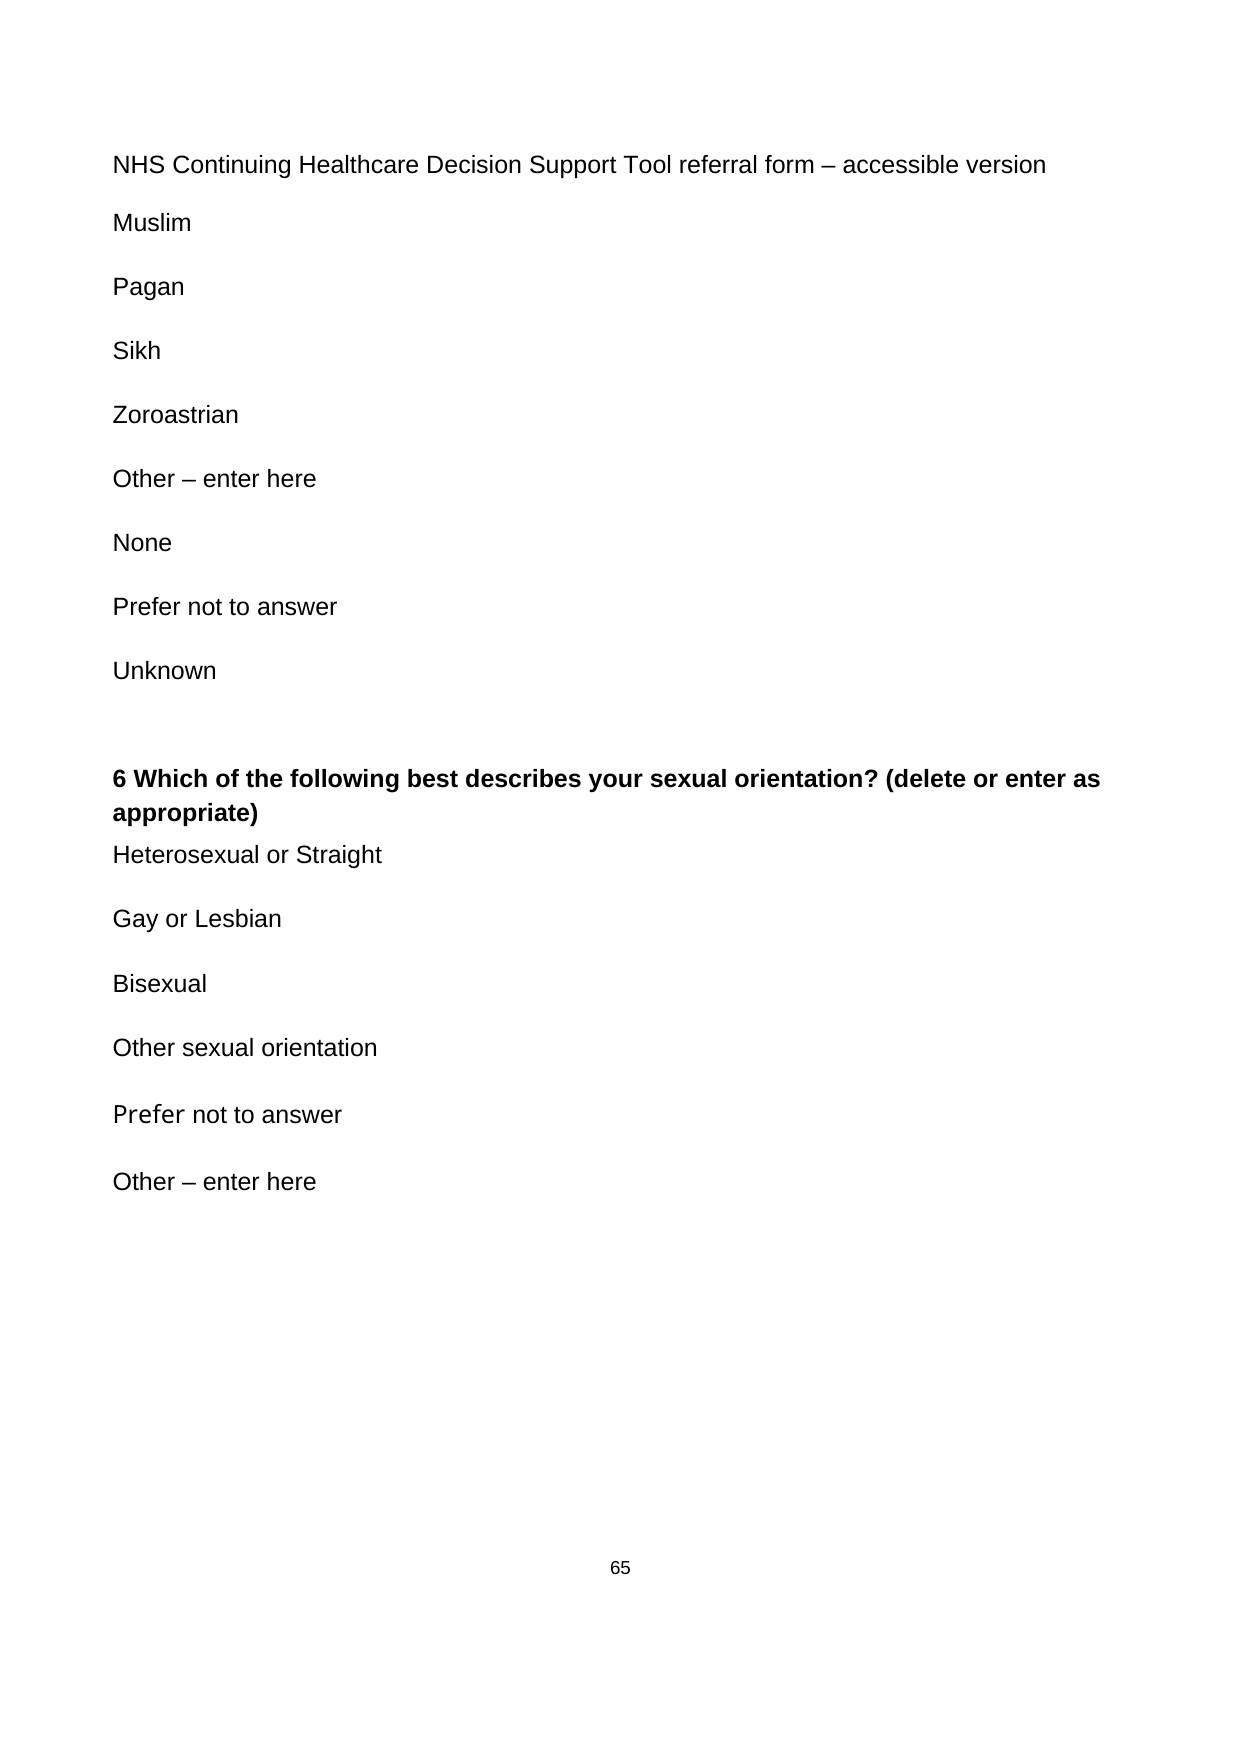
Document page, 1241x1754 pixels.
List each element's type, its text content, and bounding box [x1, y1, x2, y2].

text Gay or Lesbian [112, 904, 1128, 933]
text Bisexual [112, 968, 1128, 997]
text Other – enter here [112, 464, 1128, 492]
text None [112, 528, 1128, 557]
text Prefer not to answer [112, 592, 1128, 621]
text Unknown [112, 656, 1128, 685]
text Prefer not to answer [112, 1097, 1128, 1131]
text Muslim [112, 207, 1128, 236]
text Heterosexual or Straight [112, 840, 1128, 869]
text Other sexual orientation [112, 1033, 1128, 1061]
subtitle 6 Which of the following best describes your sexual orientation? (delete or enter as appropriate) [112, 761, 1128, 828]
text Other – enter here [112, 1167, 1128, 1196]
text Pagan [112, 272, 1128, 300]
text Zoroastrian [112, 400, 1128, 428]
text Sikh [112, 336, 1128, 364]
